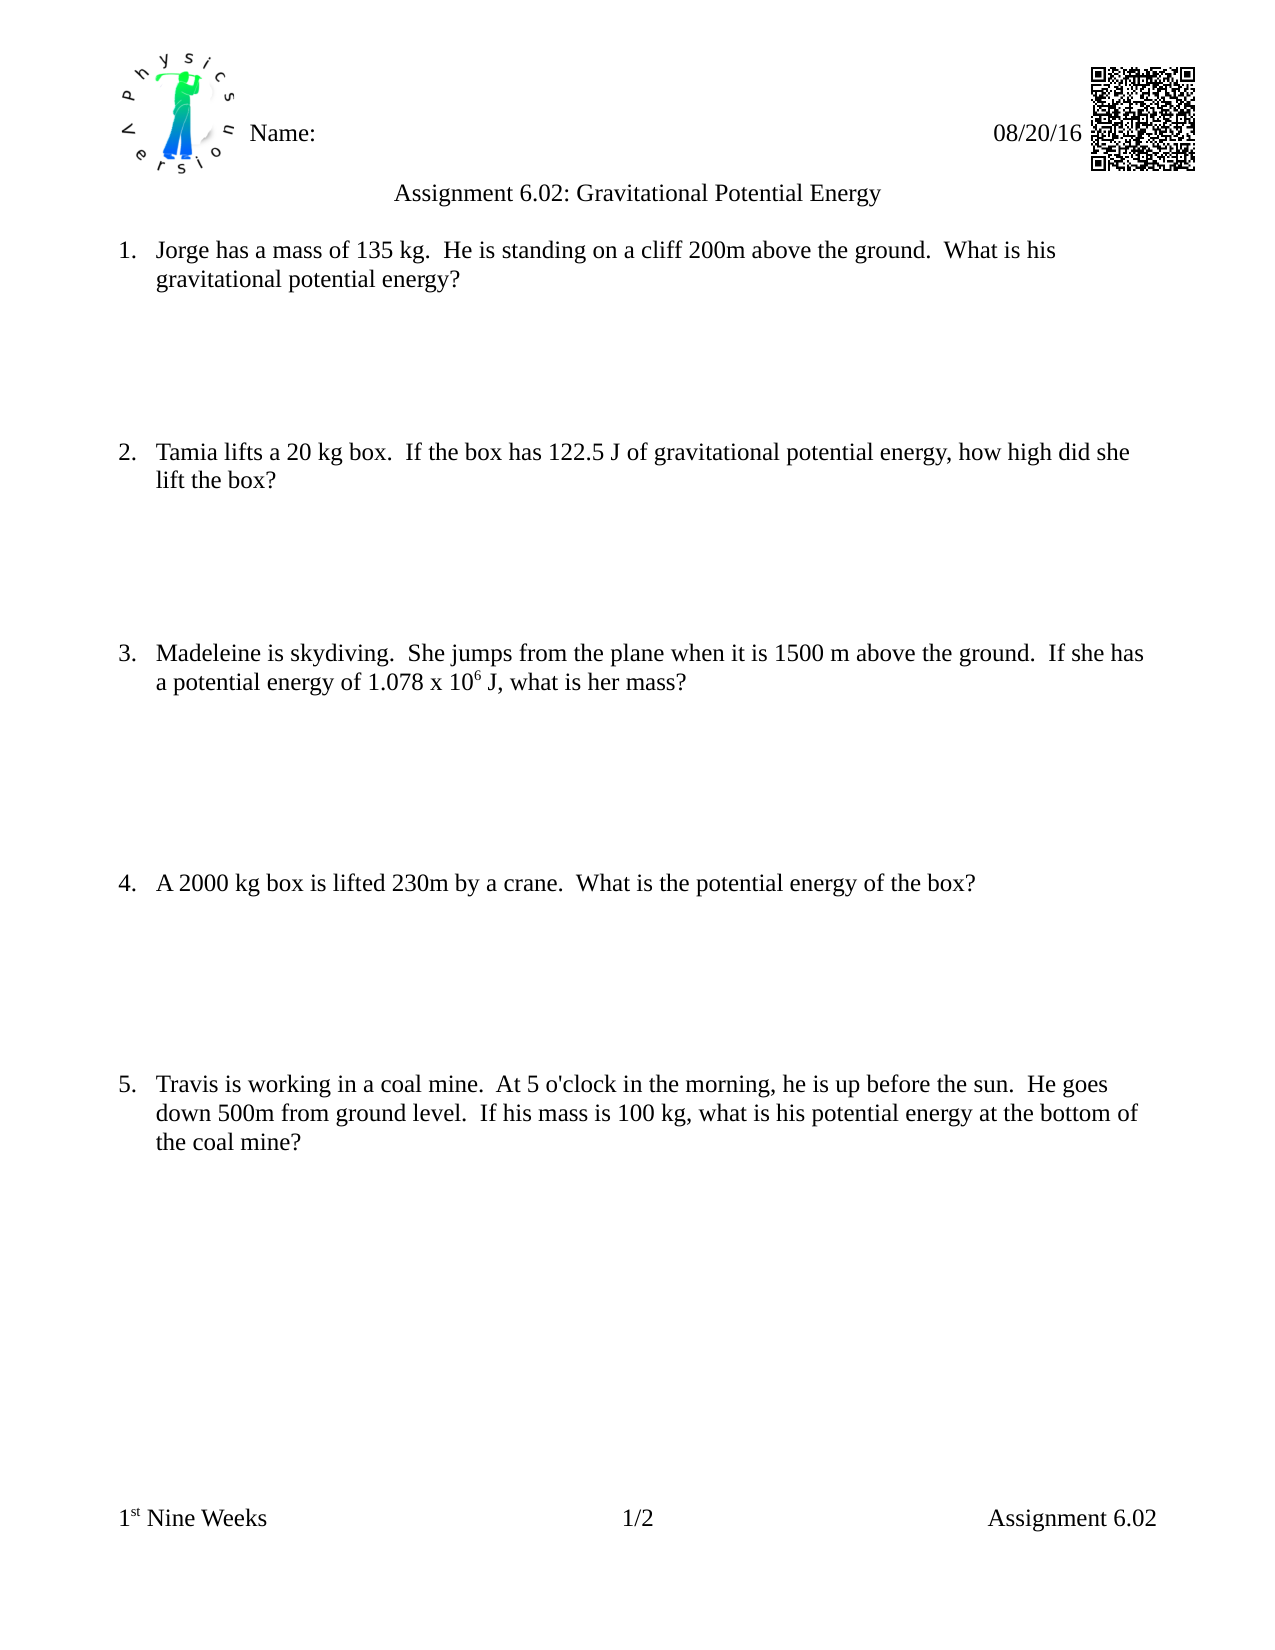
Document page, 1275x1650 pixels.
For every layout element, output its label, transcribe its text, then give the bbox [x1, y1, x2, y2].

list Madeleine is skydiving. She jumps from the plane when it is 1500 m above the ground. If she has a potential energy of 1.078 x 106 J, what is her mass? [118, 638, 1157, 696]
list Jorge has a mass of 135 kg. He is standing on a cliff 200m above the ground. What is his gravitational potential energy? [118, 236, 1157, 293]
picture [1082, 58, 1203, 179]
picture [121, 53, 235, 174]
list Tamia lifts a 20 kg box. If the box has 122.5 J of gravitational potential energy, how high did she lift the box? [118, 437, 1157, 494]
list A 2000 kg box is lifted 230m by a crane. What is the potential energy of the box? [118, 868, 1157, 897]
text Assignment 6.02: Gravitational Potential Energy [118, 176, 1157, 207]
list Travis is working in a coal mine. At 5 o'clock in the morning, he is up before the sun. He goes down 500m from ground level. If his mass is 100 kg, what is his potential energy at the bottom of the coal mine? [118, 1069, 1157, 1156]
